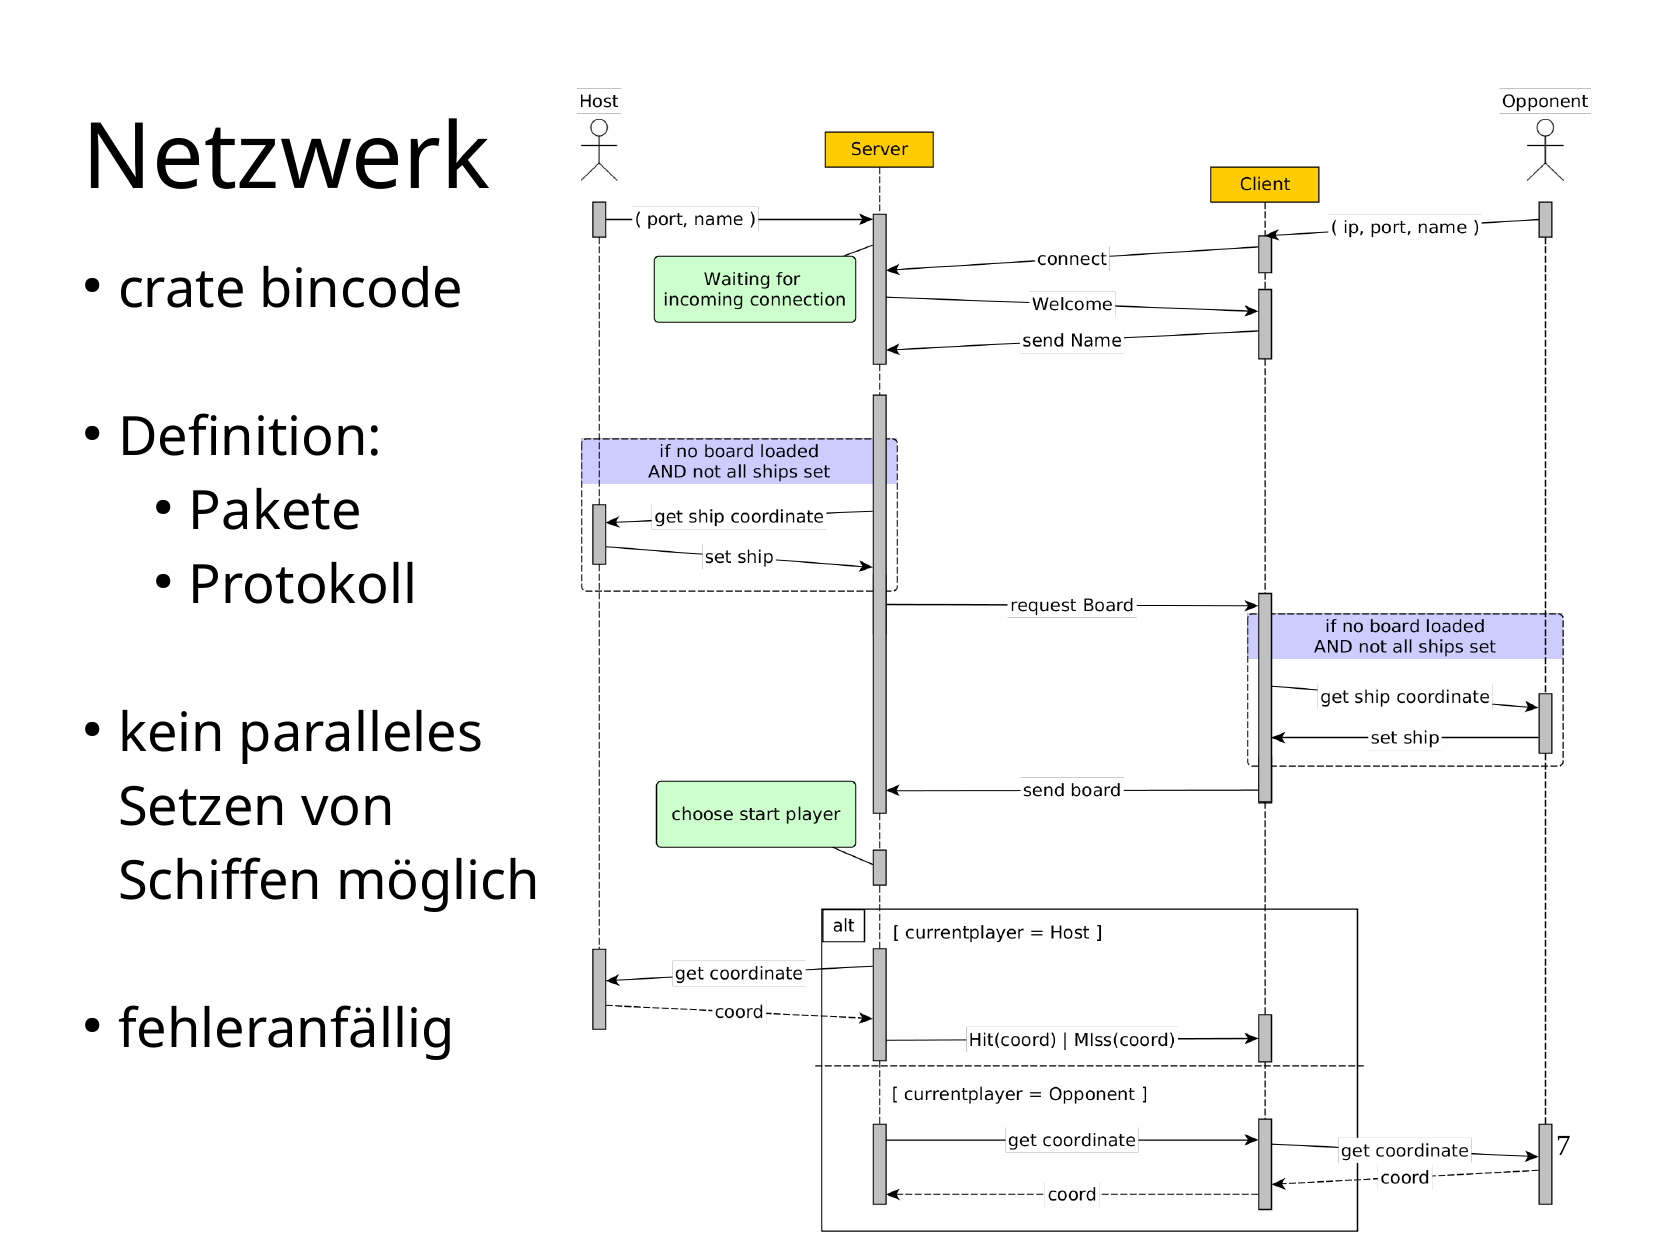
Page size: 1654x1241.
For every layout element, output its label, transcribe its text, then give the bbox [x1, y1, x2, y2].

subtitle crate bincode Definition: Pakete Protokoll kein paralleles Setzen von Schiffen möglich fehleranfällig [82, 227, 566, 1072]
picture [566, 79, 1601, 1241]
title Netzwerk [82, 49, 1571, 227]
